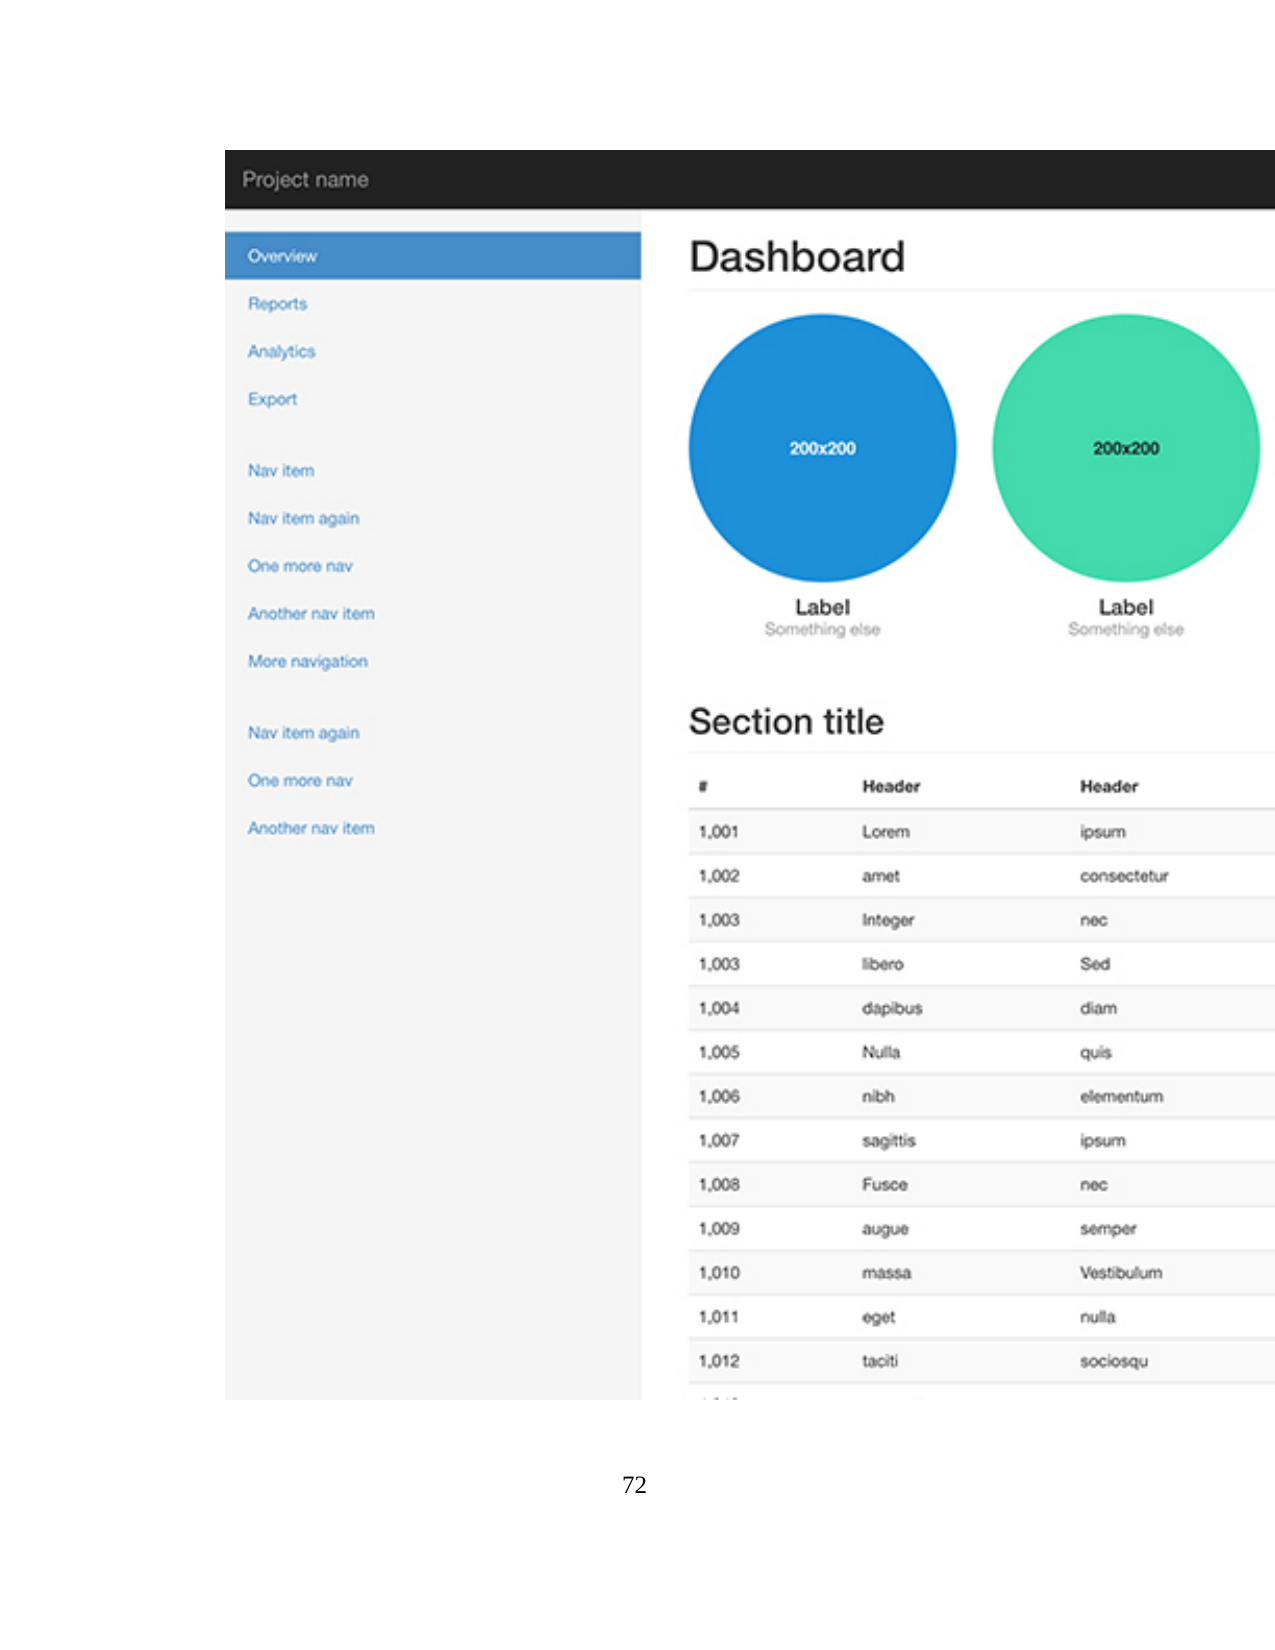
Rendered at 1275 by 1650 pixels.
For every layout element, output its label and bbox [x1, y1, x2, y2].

picture [225, 150, 1275, 1400]
